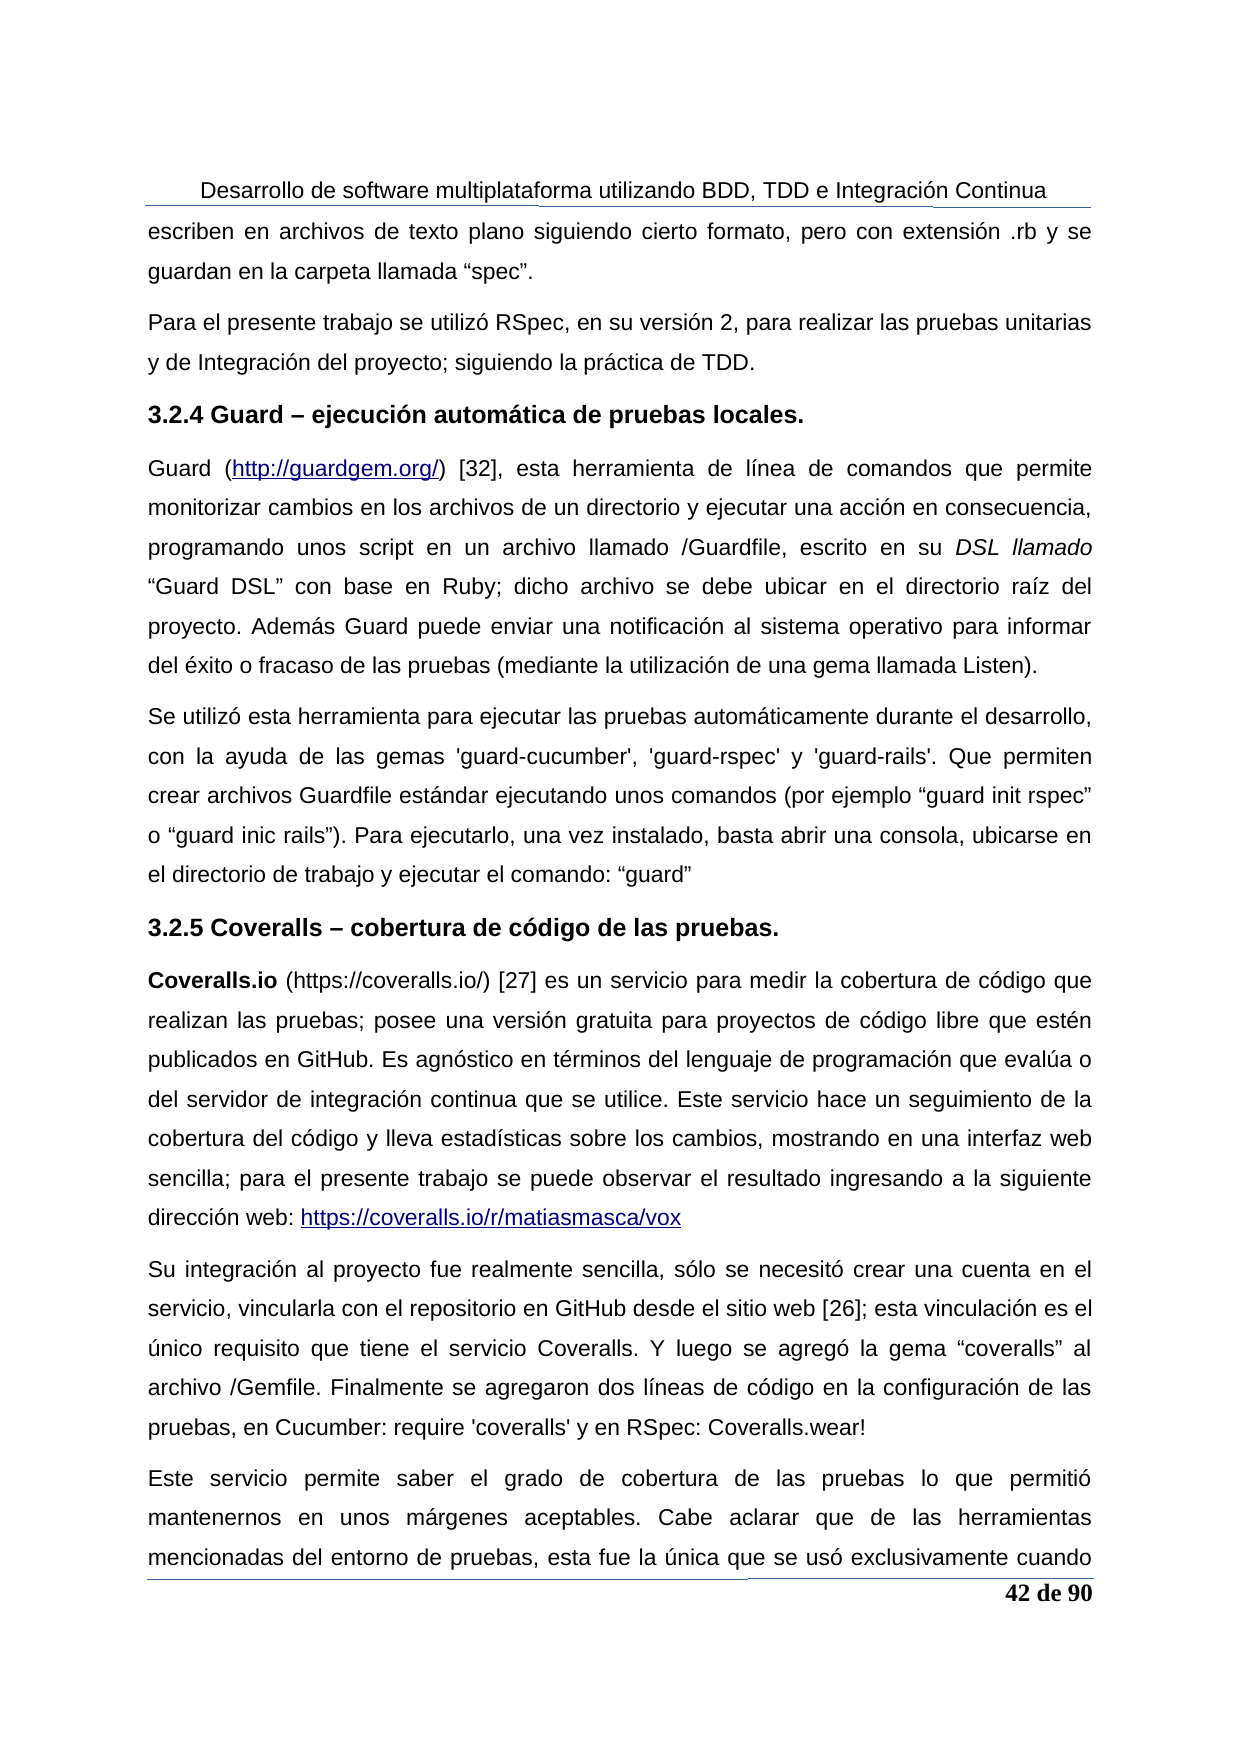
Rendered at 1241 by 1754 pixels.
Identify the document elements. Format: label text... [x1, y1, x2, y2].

text escriben en archivos de texto plano siguiendo cierto formato, pero con extensión .rb y se guardan en la carpeta llamada “spec”. [148, 218, 1093, 284]
text Para el presente trabajo se utilizó RSpec, en su versión 2, para realizar las pruebas unitarias y de Integración del proyecto; siguiendo la práctica de TDD. [148, 309, 1093, 375]
text 3.2.5 Coveralls – cobertura de código de las pruebas. [148, 912, 1093, 941]
text Guard (http://guardgem.org/) [32], esta herramienta de línea de comandos que permite monitorizar cambios en los archivos de un directorio y ejecutar una acción en consecuencia, programando unos script en un archivo llamado /Guardfile, escrito en su DSL llamado “Guard DSL” con base en Ruby; dicho archivo se debe ubicar en el directorio raíz del proyecto. Además Guard puede enviar una notificación al sistema operativo para informar del éxito o fracaso de las pruebas (mediante la utilización de una gema llamada Listen). [148, 455, 1093, 678]
text Coveralls.io (https://coveralls.io/) [27] es un servicio para medir la cobertura de código que realizan las pruebas; posee una versión gratuita para proyectos de código libre que estén publicados en GitHub. Es agnóstico en términos del lenguaje de programación que evalúa o del servidor de integración continua que se utilice. Este servicio hace un seguimiento de la cobertura del código y lleva estadísticas sobre los cambios, mostrando en una interfaz web sencilla; para el presente trabajo se puede observar el resultado ingresando a la siguiente dirección web: https://coveralls.io/r/matiasmasca/vox [148, 967, 1093, 1231]
text Su integración al proyecto fue realmente sencilla, sólo se necesitó crear una cuenta en el servicio, vincularla con el repositorio en GitHub desde el sitio web [26]; esta vinculación es el único requisito que tiene el servicio Coveralls. Y luego se agregó la gema “coveralls” al archivo /Gemfile. Finalmente se agregaron dos líneas de código en la configuración de las pruebas, en Cucumber: require 'coveralls' y en RSpec: Coveralls.wear! [148, 1256, 1093, 1440]
text Se utilizó esta herramienta para ejecutar las pruebas automáticamente durante el desarrollo, con la ayuda de las gemas 'guard-cucumber', 'guard-rspec' y 'guard-rails'. Que permiten crear archivos Guardfile estándar ejecutando unos comandos (por ejemplo “guard init rspec” o “guard inic rails”). Para ejecutarlo, una vez instalado, basta abrir una consola, ubicarse en el directorio de trabajo y ejecutar el comando: “guard” [148, 703, 1093, 888]
text Este servicio permite saber el grado de cobertura de las pruebas lo que permitió mantenernos en unos márgenes aceptables. Cabe aclarar que de las herramientas mencionadas del entorno de pruebas, esta fue la única que se usó exclusivamente cuando [148, 1465, 1093, 1570]
text 3.2.4 Guard – ejecución automática de pruebas locales. [148, 400, 1093, 428]
